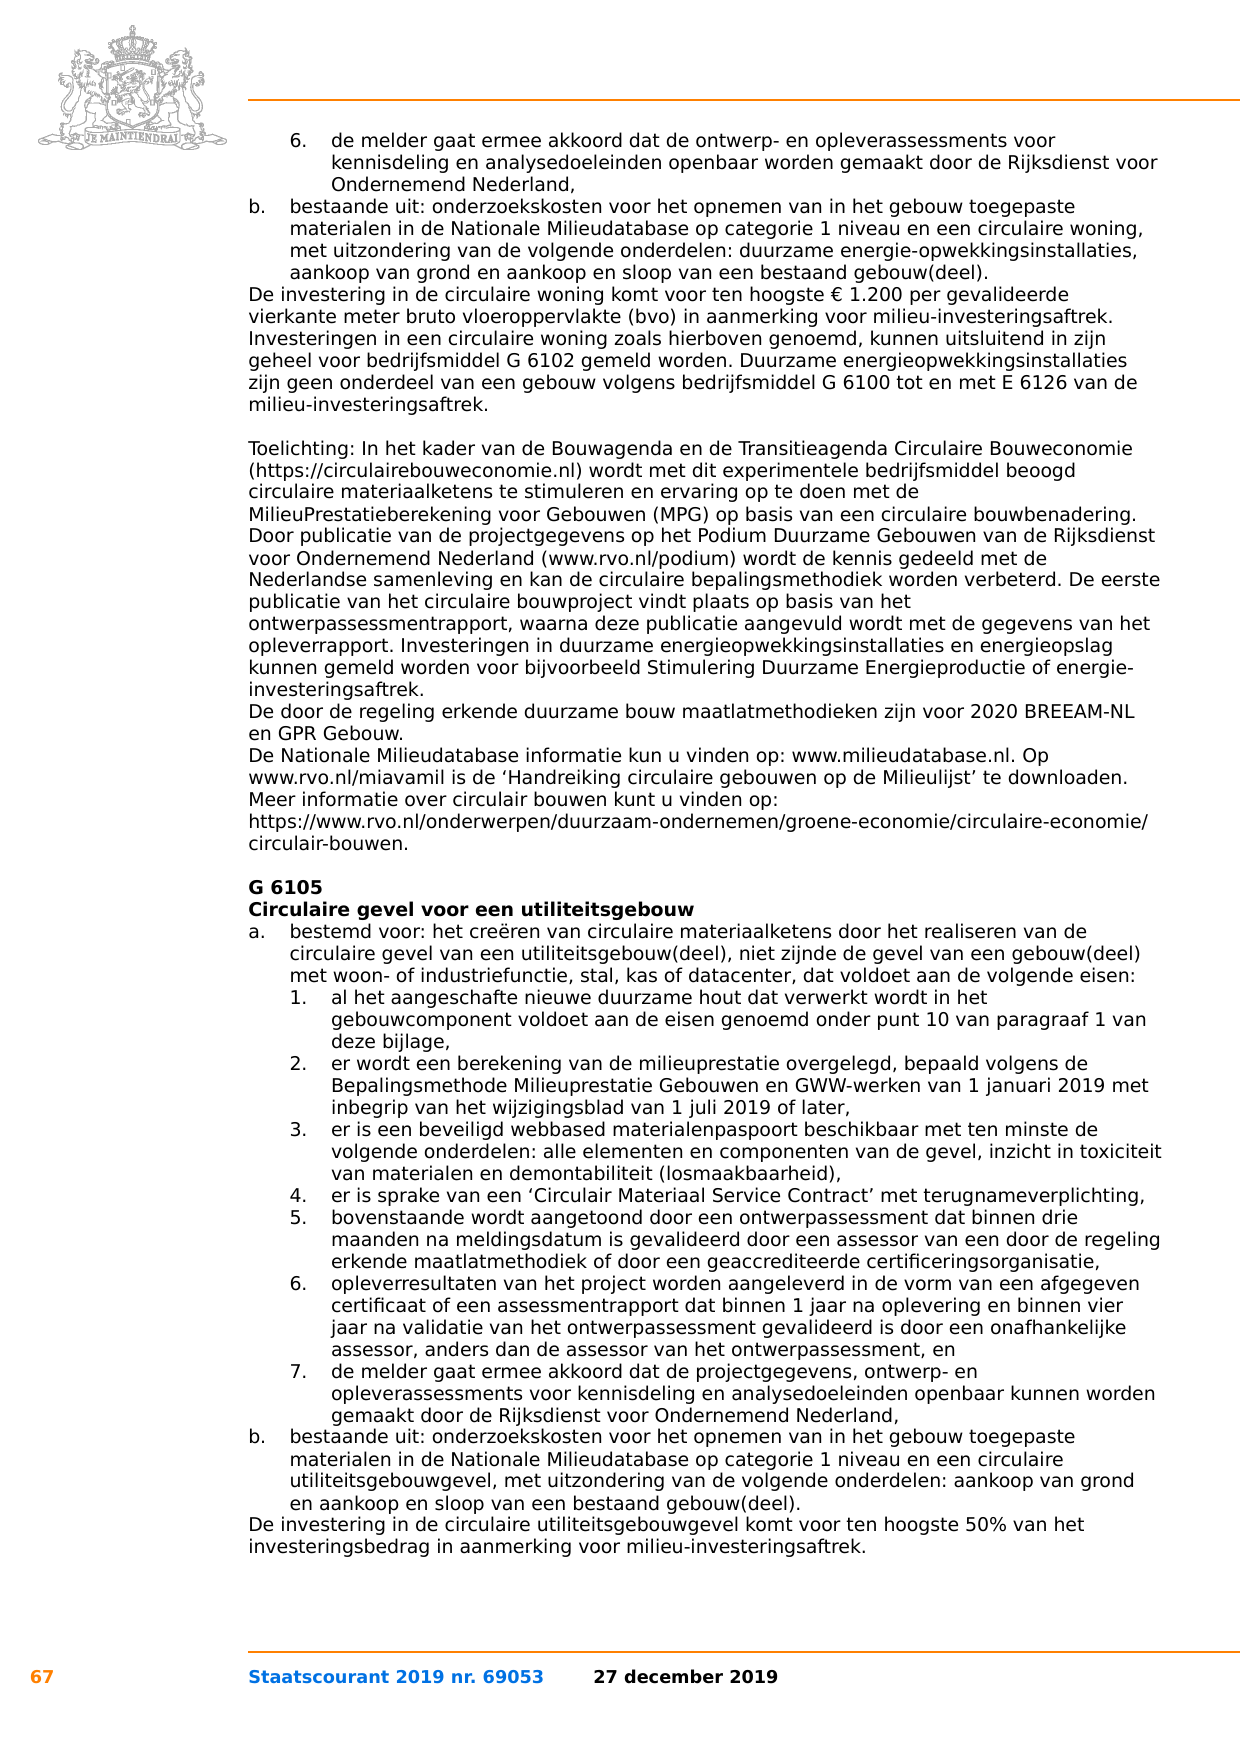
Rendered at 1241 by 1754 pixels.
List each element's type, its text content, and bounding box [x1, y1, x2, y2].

picture [38, 25, 227, 150]
text G 6105 [248, 877, 1163, 899]
text b. bestaande uit: onderzoekskosten voor het opnemen van in het gebouw toegepaste materialen in de Nationale Milieudatabase op categorie 1 niveau en een circulaire woning, met uitzondering van de volgende onderdelen: duurzame energie-opwekkingsinstallaties, aankoop van grond en aankoop en sloop van een bestaand gebouw(deel). [248, 196, 1163, 284]
text Toelichting: In het kader van de Bouwagenda en de Transitieagenda Circulaire Bouweconomie (https://circulairebouweconomie.nl) wordt met dit experimentele bedrijfsmiddel beoogd circulaire materiaalketens te stimuleren en ervaring op te doen met de MilieuPrestatieberekening voor Gebouwen (MPG) op basis van een circulaire bouwbenadering. Door publicatie van de projectgegevens op het Podium Duurzame Gebouwen van de Rijksdienst voor Ondernemend Nederland (www.rvo.nl/podium) wordt de kennis gedeeld met de Nederlandse samenleving en kan de circulaire bepalingsmethodiek worden verbeterd. De eerste publicatie van het circulaire bouwproject vindt plaats op basis van het ontwerpassessmentrapport, waarna deze publicatie aangevuld wordt met de gegevens van het opleverrapport. Investeringen in duurzame energieopwekkingsinstallaties en energieopslag kunnen gemeld worden voor bijvoorbeeld Stimulering Duurzame Energieproductie of energie-investeringsaftrek. [248, 437, 1163, 701]
text 7. de melder gaat ermee akkoord dat de projectgegevens, ontwerp- en opleverassessments voor kennisdeling en analysedoeleinden openbaar kunnen worden gemaakt door de Rijksdienst voor Ondernemend Nederland, [289, 1361, 1163, 1426]
text 4. er is sprake van een ‘Circulair Materiaal Service Contract’ met terugnameverplichting, [289, 1185, 1163, 1207]
text a. bestemd voor: het creëren van circulaire materiaalketens door het realiseren van de circulaire gevel van een utiliteitsgebouw(deel), niet zijnde de gevel van een gebouw(deel) met woon- of industriefunctie, stal, kas of datacenter, dat voldoet aan de volgende eisen: [248, 921, 1163, 987]
text 1. al het aangeschafte nieuwe duurzame hout dat verwerkt wordt in het gebouwcomponent voldoet aan de eisen genoemd onder punt 10 van paragraaf 1 van deze bijlage, [289, 987, 1163, 1053]
text 2. er wordt een berekening van de milieuprestatie overgelegd, bepaald volgens de Bepalingsmethode Milieuprestatie Gebouwen en GWW-werken van 1 januari 2019 met inbegrip van het wijzigingsblad van 1 juli 2019 of later, [289, 1053, 1163, 1119]
text 3. er is een beveiligd webbased materialenpaspoort beschikbaar met ten minste de volgende onderdelen: alle elementen en componenten van de gevel, inzicht in toxiciteit van materialen en demontabiliteit (losmaakbaarheid), [289, 1119, 1163, 1185]
text De Nationale Milieudatabase informatie kun u vinden op: www.milieudatabase.nl. Op www.rvo.nl/miavamil is de ‘Handreiking circulaire gebouwen op de Milieulijst’ te downloaden. Meer informatie over circulair bouwen kunt u vinden op: [248, 745, 1163, 811]
text 6. opleverresultaten van het project worden aangeleverd in de vorm van een afgegeven certificaat of een assessmentrapport dat binnen 1 jaar na oplevering en binnen vier jaar na validatie van het ontwerpassessment gevalideerd is door een onafhankelijke assessor, anders dan de assessor van het ontwerpassessment, en [289, 1273, 1163, 1361]
text b. bestaande uit: onderzoekskosten voor het opnemen van in het gebouw toegepaste materialen in de Nationale Milieudatabase op categorie 1 niveau en een circulaire utiliteitsgebouwgevel, met uitzondering van de volgende onderdelen: aankoop van grond en aankoop en sloop van een bestaand gebouw(deel). [248, 1426, 1163, 1514]
text https://www.rvo.nl/onderwerpen/duurzaam-ondernemen/groene-economie/circulaire-economie/circulair-bouwen. [248, 811, 1163, 855]
text 6. de melder gaat ermee akkoord dat de ontwerp- en opleverassessments voor kennisdeling en analysedoeleinden openbaar worden gemaakt door de Rijksdienst voor Ondernemend Nederland, [289, 130, 1163, 196]
text Investeringen in een circulaire woning zoals hierboven genoemd, kunnen uitsluitend in zijn geheel voor bedrijfsmiddel G 6102 gemeld worden. Duurzame energieopwekkingsinstallaties zijn geen onderdeel van een gebouw volgens bedrijfsmiddel G 6100 tot en met E 6126 van de milieu-investeringsaftrek. [248, 328, 1163, 416]
text 5. bovenstaande wordt aangetoond door een ontwerpassessment dat binnen drie maanden na meldingsdatum is gevalideerd door een assessor van een door de regeling erkende maatlatmethodiek of door een geaccrediteerde certificeringsorganisatie, [289, 1207, 1163, 1273]
text De investering in de circulaire woning komt voor ten hoogste € 1.200 per gevalideerde vierkante meter bruto vloeroppervlakte (bvo) in aanmerking voor milieu-investeringsaftrek. [248, 284, 1163, 328]
text Circulaire gevel voor een utiliteitsgebouw [248, 899, 1163, 921]
text De investering in de circulaire utiliteitsgebouwgevel komt voor ten hoogste 50% van het investeringsbedrag in aanmerking voor milieu-investeringsaftrek. [248, 1514, 1163, 1558]
text De door de regeling erkende duurzame bouw maatlatmethodieken zijn voor 2020 BREEAM-NL en GPR Gebouw. [248, 701, 1163, 745]
